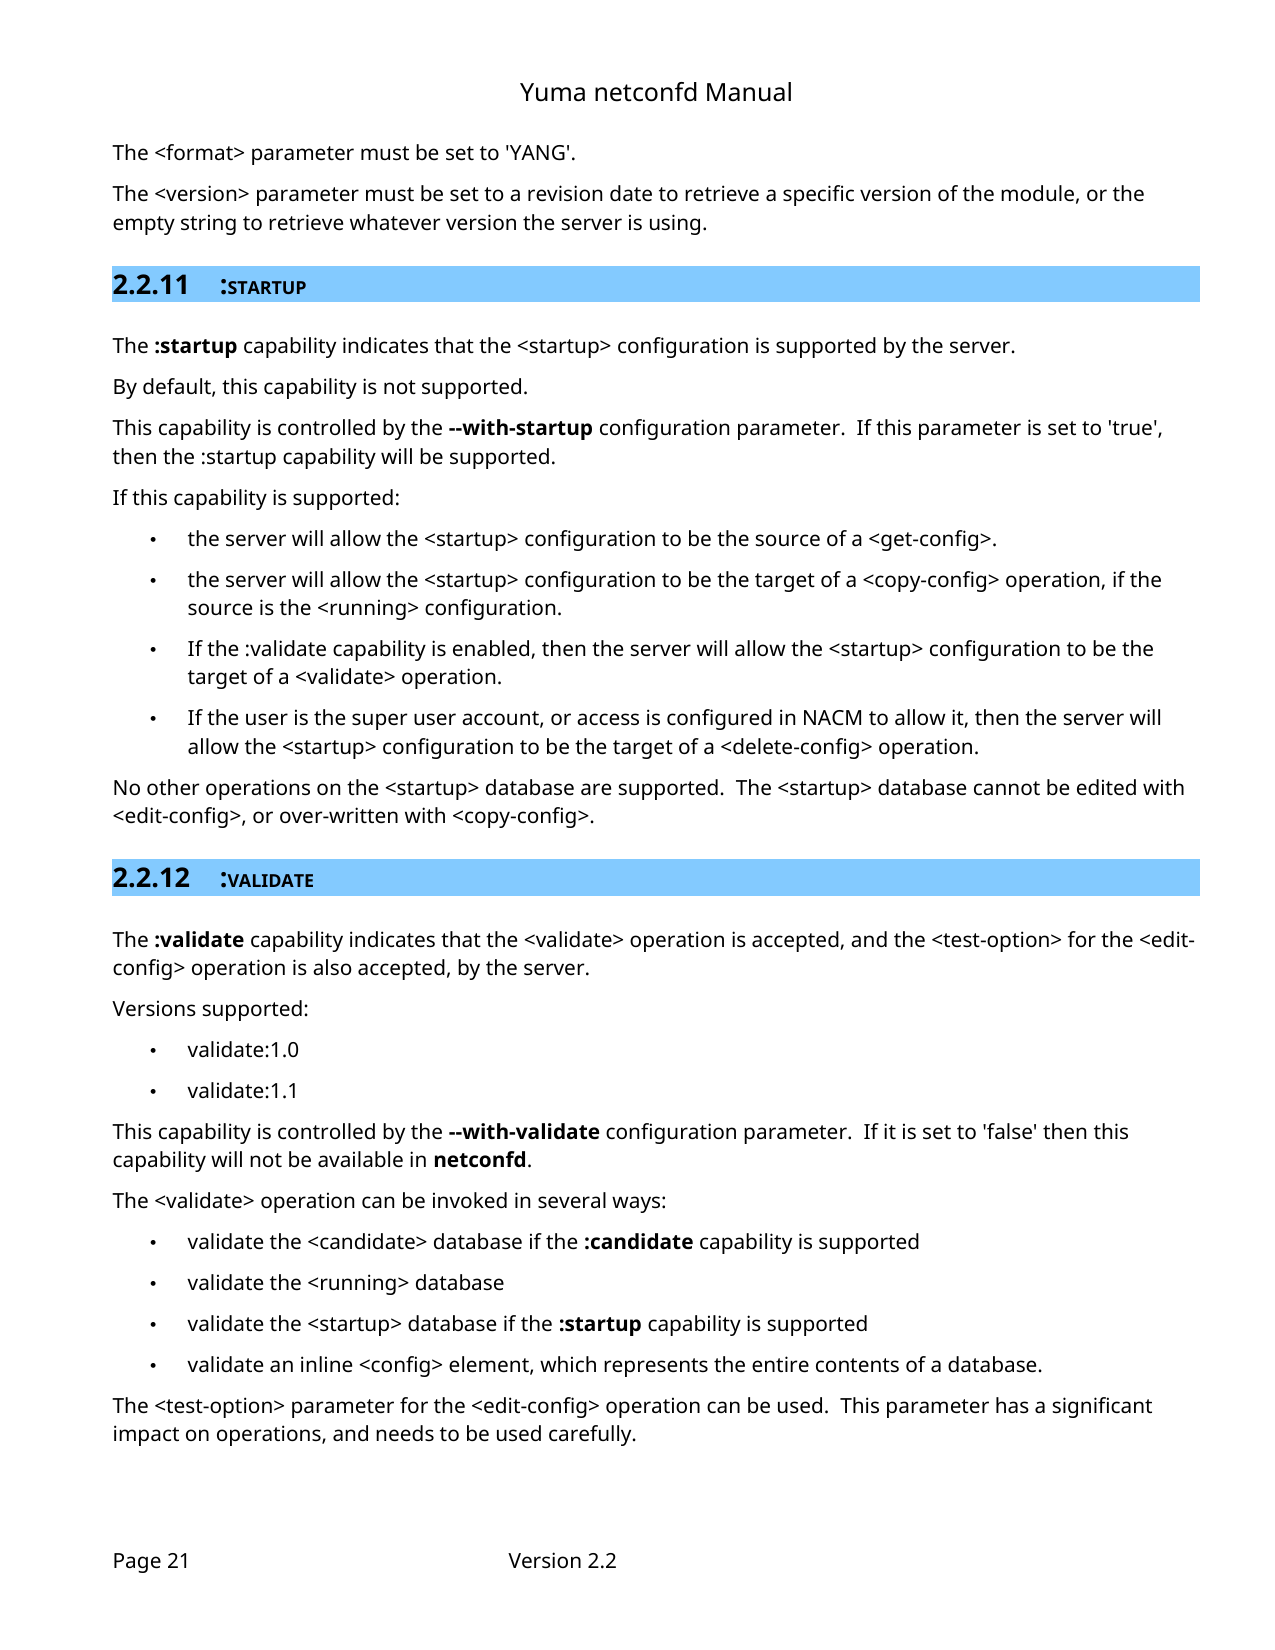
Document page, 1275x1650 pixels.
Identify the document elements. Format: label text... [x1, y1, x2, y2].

list If the :validate capability is enabled, then the server will allow the <startup> configuration to be the target of a <validate> operation. [150, 634, 1200, 691]
text If this capability is supported: [112, 483, 1200, 511]
text This capability is controlled by the --with-validate configuration parameter. If it is set to 'false' then this capability will not be available in netconfd. [112, 1117, 1200, 1174]
text The <version> parameter must be set to a revision date to retrieve a specific version of the module, or the empty string to retrieve whatever version the server is using. [112, 179, 1200, 236]
text The <validate> operation can be invoked in several ways: [112, 1186, 1200, 1215]
list validate the <startup> database if the :startup capability is supported [150, 1309, 1200, 1338]
text Versions supported: [112, 994, 1200, 1023]
list If the user is the super user account, or access is configured in NACM to allow it, then the server will allow the <startup> configuration to be the target of a <delete-config> operation. [150, 703, 1200, 760]
text The :validate capability indicates that the <validate> operation is accepted, and the <test-option> for the <edit-config> operation is also accepted, by the server. [112, 925, 1200, 982]
text This capability is controlled by the --with-startup configuration parameter. If this parameter is set to 'true', then the :startup capability will be supported. [112, 413, 1200, 470]
subtitle :validate [112, 859, 1200, 896]
text The :startup capability indicates that the <startup> configuration is supported by the server. [112, 332, 1200, 360]
list the server will allow the <startup> configuration to be the source of a <get-config>. [150, 524, 1200, 552]
text By default, this capability is not supported. [112, 372, 1200, 401]
text No other operations on the <startup> database are supported. The <startup> database cannot be edited with <edit-config>, or over-written with <copy-config>. [112, 773, 1200, 830]
list validate the <running> database [150, 1268, 1200, 1297]
text The <test-option> parameter for the <edit-config> operation can be used. This parameter has a significant impact on operations, and needs to be used carefully. [112, 1391, 1200, 1448]
list the server will allow the <startup> configuration to be the target of a <copy-config> operation, if the source is the <running> configuration. [150, 565, 1200, 622]
subtitle :startup [112, 266, 1200, 302]
list validate:1.0 [150, 1035, 1200, 1064]
list validate the <candidate> database if the :candidate capability is supported [150, 1227, 1200, 1256]
list validate an inline <config> element, which represents the entire contents of a database. [150, 1350, 1200, 1379]
list validate:1.1 [150, 1076, 1200, 1104]
text The <format> parameter must be set to 'YANG'. [112, 138, 1200, 167]
